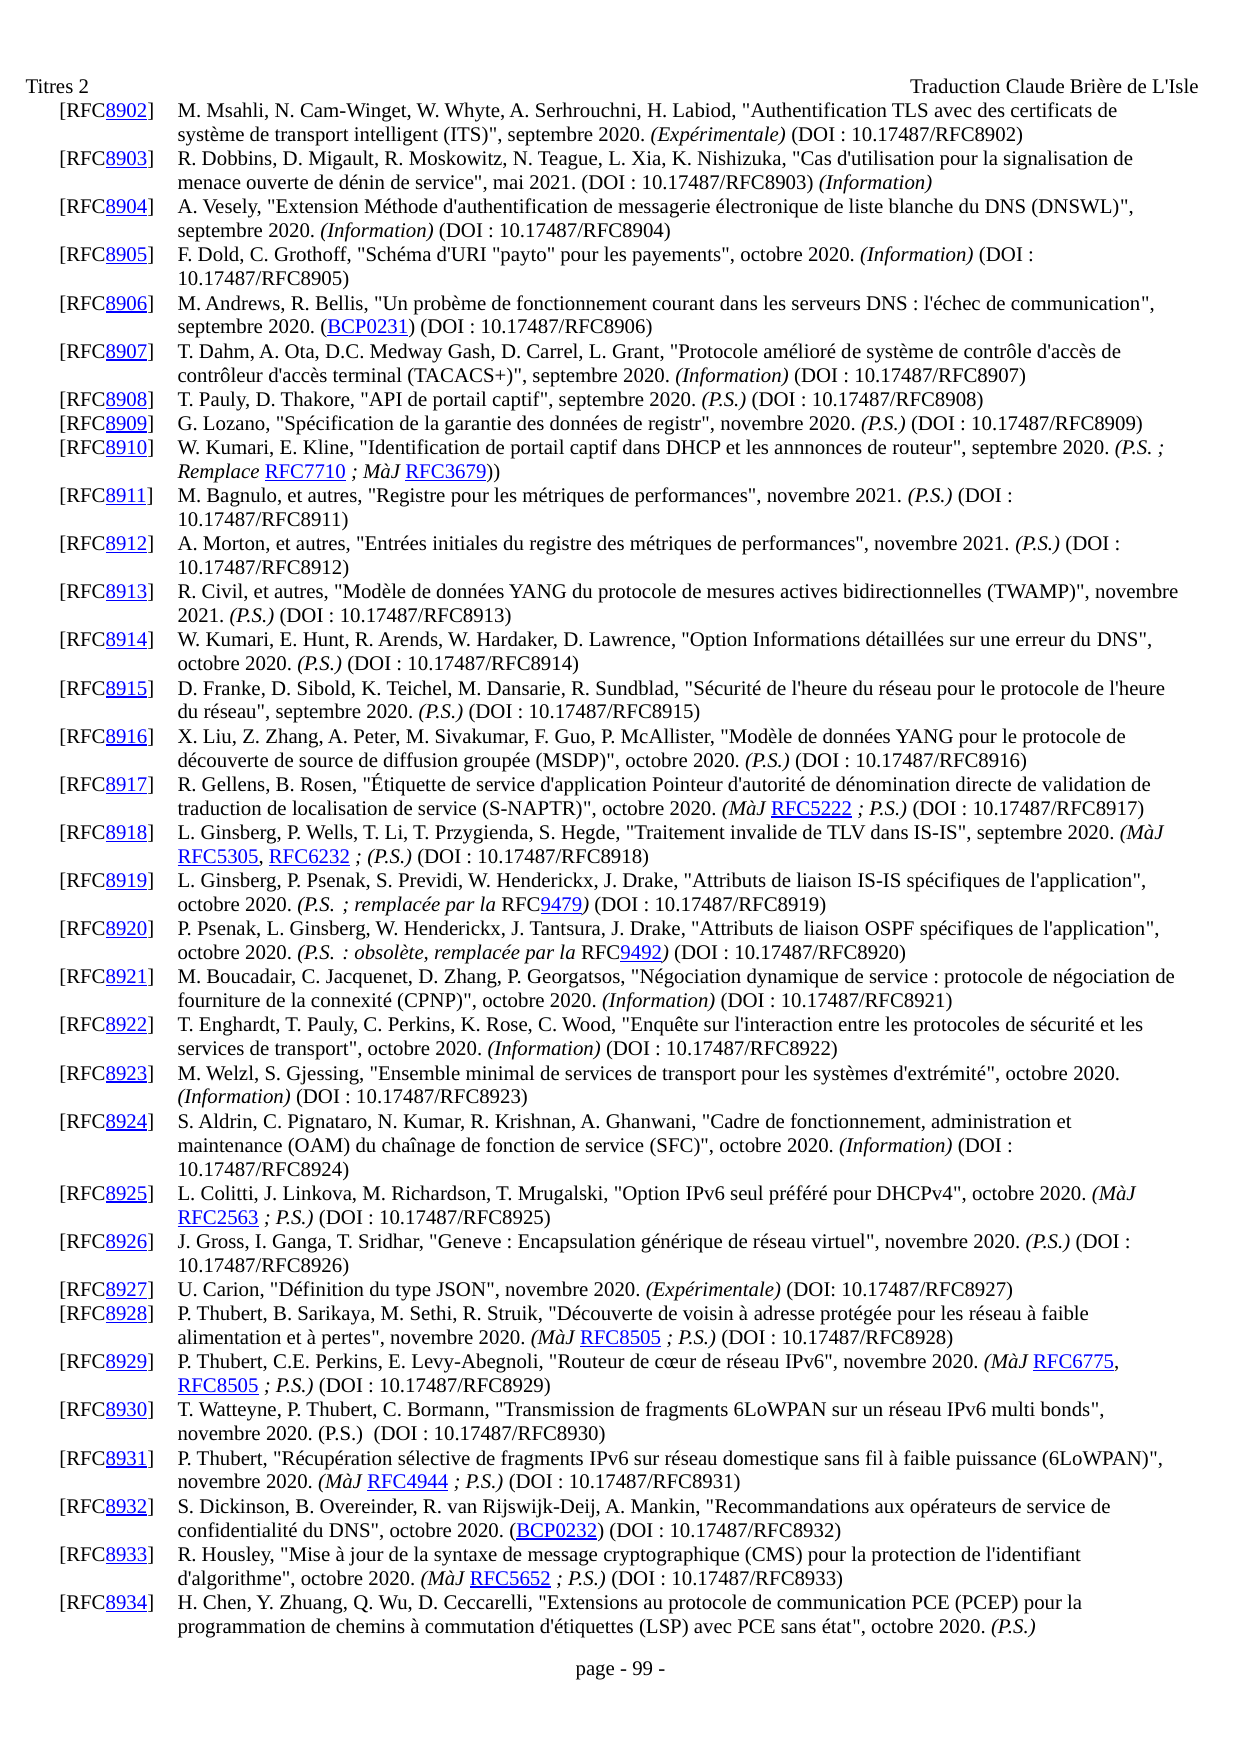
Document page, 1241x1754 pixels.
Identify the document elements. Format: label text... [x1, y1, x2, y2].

text [RFC8911] M. Bagnulo, et autres, "Registre pour les métriques de performances", novembre 2021. (P.S.) (DOI : 10.17487/RFC8911) [59, 483, 1181, 531]
text [RFC8915] D. Franke, D. Sibold, K. Teichel, M. Dansarie, R. Sundblad, "Sécurité de l'heure du réseau pour le protocole de l'heure du réseau", septembre 2020. (P.S.) (DOI : 10.17487/RFC8915) [59, 675, 1181, 723]
text [RFC8913] R. Civil, et autres, "Modèle de données YANG du protocole de mesures actives bidirectionnelles (TWAMP)", novembre 2021. (P.S.) (DOI : 10.17487/RFC8913) [59, 579, 1181, 627]
text [RFC8905] F. Dold, C. Grothoff, "Schéma d'URI "payto" pour les payements", octobre 2020. (Information) (DOI : 10.17487/RFC8905) [59, 242, 1181, 290]
text [RFC8906] M. Andrews, R. Bellis, "Un probème de fonctionnement courant dans les serveurs DNS : l'échec de communication", septembre 2020. (BCP0231) (DOI : 10.17487/RFC8906) [59, 290, 1181, 338]
text [RFC8919] L. Ginsberg, P. Psenak, S. Previdi, W. Henderickx, J. Drake, "Attributs de liaison IS-IS spécifiques de l'application", octobre 2020. (P.S. ; remplacée par la RFC9479) (DOI : 10.17487/RFC8919) [59, 868, 1181, 916]
text [RFC8931] P. Thubert, "Récupération sélective de fragments IPv6 sur réseau domestique sans fil à faible puissance (6LoWPAN)", novembre 2020. (MàJ RFC4944 ; P.S.) (DOI : 10.17487/RFC8931) [59, 1445, 1181, 1493]
text [RFC8904] A. Vesely, "Extension Méthode d'authentification de messagerie électronique de liste blanche du DNS (DNSWL)", septembre 2020. (Information) (DOI : 10.17487/RFC8904) [59, 194, 1181, 242]
text [RFC8922] T. Enghardt, T. Pauly, C. Perkins, K. Rose, C. Wood, "Enquête sur l'interaction entre les protocoles de sécurité et les services de transport", octobre 2020. (Information) (DOI : 10.17487/RFC8922) [59, 1012, 1181, 1060]
text [RFC8933] R. Housley, "Mise à jour de la syntaxe de message cryptographique (CMS) pour la protection de l'identifiant d'algorithme", octobre 2020. (MàJ RFC5652 ; P.S.) (DOI : 10.17487/RFC8933) [59, 1542, 1181, 1590]
text [RFC8929] P. Thubert, C.E. Perkins, E. Levy-Abegnoli, "Routeur de cœur de réseau IPv6", novembre 2020. (MàJ RFC6775, RFC8505 ; P.S.) (DOI : 10.17487/RFC8929) [59, 1349, 1181, 1397]
text [RFC8932] S. Dickinson, B. Overeinder, R. van Rijswijk-Deij, A. Mankin, "Recommandations aux opérateurs de service de confidentialité du DNS", octobre 2020. (BCP0232) (DOI : 10.17487/RFC8932) [59, 1493, 1181, 1542]
text [RFC8908] T. Pauly, D. Thakore, "API de portail captif", septembre 2020. (P.S.) (DOI : 10.17487/RFC8908) [59, 387, 1181, 411]
text [RFC8934] H. Chen, Y. Zhuang, Q. Wu, D. Ceccarelli, "Extensions au protocole de communication PCE (PCEP) pour la programmation de chemins à commutation d'étiquettes (LSP) avec PCE sans état", octobre 2020. (P.S.) [59, 1590, 1181, 1638]
text [RFC8907] T. Dahm, A. Ota, D.C. Medway Gash, D. Carrel, L. Grant, "Protocole amélioré de système de contrôle d'accès de contrôleur d'accès terminal (TACACS+)", septembre 2020. (Information) (DOI : 10.17487/RFC8907) [59, 338, 1181, 387]
text [RFC8902] M. Msahli, N. Cam-Winget, W. Whyte, A. Serhrouchni, H. Labiod, "Authentification TLS avec des certificats de système de transport intelligent (ITS)", septembre 2020. (Expérimentale) (DOI : 10.17487/RFC8902) [59, 98, 1181, 146]
text [RFC8909] G. Lozano, "Spécification de la garantie des données de registr", novembre 2020. (P.S.) (DOI : 10.17487/RFC8909) [59, 411, 1181, 435]
text [RFC8925] L. Colitti, J. Linkova, M. Richardson, T. Mrugalski, "Option IPv6 seul préféré pour DHCPv4", octobre 2020. (MàJ RFC2563 ; P.S.) (DOI : 10.17487/RFC8925) [59, 1181, 1181, 1229]
text [RFC8914] W. Kumari, E. Hunt, R. Arends, W. Hardaker, D. Lawrence, "Option Informations détaillées sur une erreur du DNS", octobre 2020. (P.S.) (DOI : 10.17487/RFC8914) [59, 627, 1181, 675]
text [RFC8918] L. Ginsberg, P. Wells, T. Li, T. Przygienda, S. Hegde, "Traitement invalide de TLV dans IS-IS", septembre 2020. (MàJ RFC5305, RFC6232 ; (P.S.) (DOI : 10.17487/RFC8918) [59, 820, 1181, 868]
text [RFC8920] P. Psenak, L. Ginsberg, W. Henderickx, J. Tantsura, J. Drake, "Attributs de liaison OSPF spécifiques de l'application", octobre 2020. (P.S. : obsolète, remplacée par la RFC9492) (DOI : 10.17487/RFC8920) [59, 916, 1181, 964]
text [RFC8923] M. Welzl, S. Gjessing, "Ensemble minimal de services de transport pour les systèmes d'extrémité", octobre 2020. (Information) (DOI : 10.17487/RFC8923) [59, 1060, 1181, 1108]
text [RFC8912] A. Morton, et autres, "Entrées initiales du registre des métriques de performances", novembre 2021. (P.S.) (DOI : 10.17487/RFC8912) [59, 531, 1181, 579]
text [RFC8916] X. Liu, Z. Zhang, A. Peter, M. Sivakumar, F. Guo, P. McAllister, "Modèle de données YANG pour le protocole de découverte de source de diffusion groupée (MSDP)", octobre 2020. (P.S.) (DOI : 10.17487/RFC8916) [59, 723, 1181, 772]
text [RFC8921] M. Boucadair, C. Jacquenet, D. Zhang, P. Georgatsos, "Négociation dynamique de service : protocole de négociation de fourniture de la connexité (CPNP)", octobre 2020. (Information) (DOI : 10.17487/RFC8921) [59, 964, 1181, 1012]
text [RFC8927] U. Carion, "Définition du type JSON", novembre 2020. (Expérimentale) (DOI: 10.17487/RFC8927) [59, 1277, 1181, 1301]
text [RFC8917] R. Gellens, B. Rosen, "Étiquette de service d'application Pointeur d'autorité de dénomination directe de validation de traduction de localisation de service (S-NAPTR)", octobre 2020. (MàJ RFC5222 ; P.S.) (DOI : 10.17487/RFC8917) [59, 772, 1181, 820]
text [RFC8903] R. Dobbins, D. Migault, R. Moskowitz, N. Teague, L. Xia, K. Nishizuka, "Cas d'utilisation pour la signalisation de menace ouverte de dénin de service", mai 2021. (DOI : 10.17487/RFC8903) (Information) [59, 146, 1181, 194]
text [RFC8928] P. Thubert, B. Sarikaya, M. Sethi, R. Struik, "Découverte de voisin à adresse protégée pour les réseau à faible alimentation et à pertes", novembre 2020. (MàJ RFC8505 ; P.S.) (DOI : 10.17487/RFC8928) [59, 1301, 1181, 1349]
text [RFC8910] W. Kumari, E. Kline, "Identification de portail captif dans DHCP et les annnonces de routeur", septembre 2020. (P.S. ; Remplace RFC7710 ; MàJ RFC3679)) [59, 435, 1181, 483]
text [RFC8930] T. Watteyne, P. Thubert, C. Bormann, "Transmission de fragments 6LoWPAN sur un réseau IPv6 multi bonds", novembre 2020. (P.S.) (DOI : 10.17487/RFC8930) [59, 1397, 1181, 1445]
text [RFC8926] J. Gross, I. Ganga, T. Sridhar, "Geneve : Encapsulation générique de réseau virtuel", novembre 2020. (P.S.) (DOI : 10.17487/RFC8926) [59, 1229, 1181, 1277]
text [RFC8924] S. Aldrin, C. Pignataro, N. Kumar, R. Krishnan, A. Ghanwani, "Cadre de fonctionnement, administration et maintenance (OAM) du chaînage de fonction de service (SFC)", octobre 2020. (Information) (DOI : 10.17487/RFC8924) [59, 1108, 1181, 1181]
